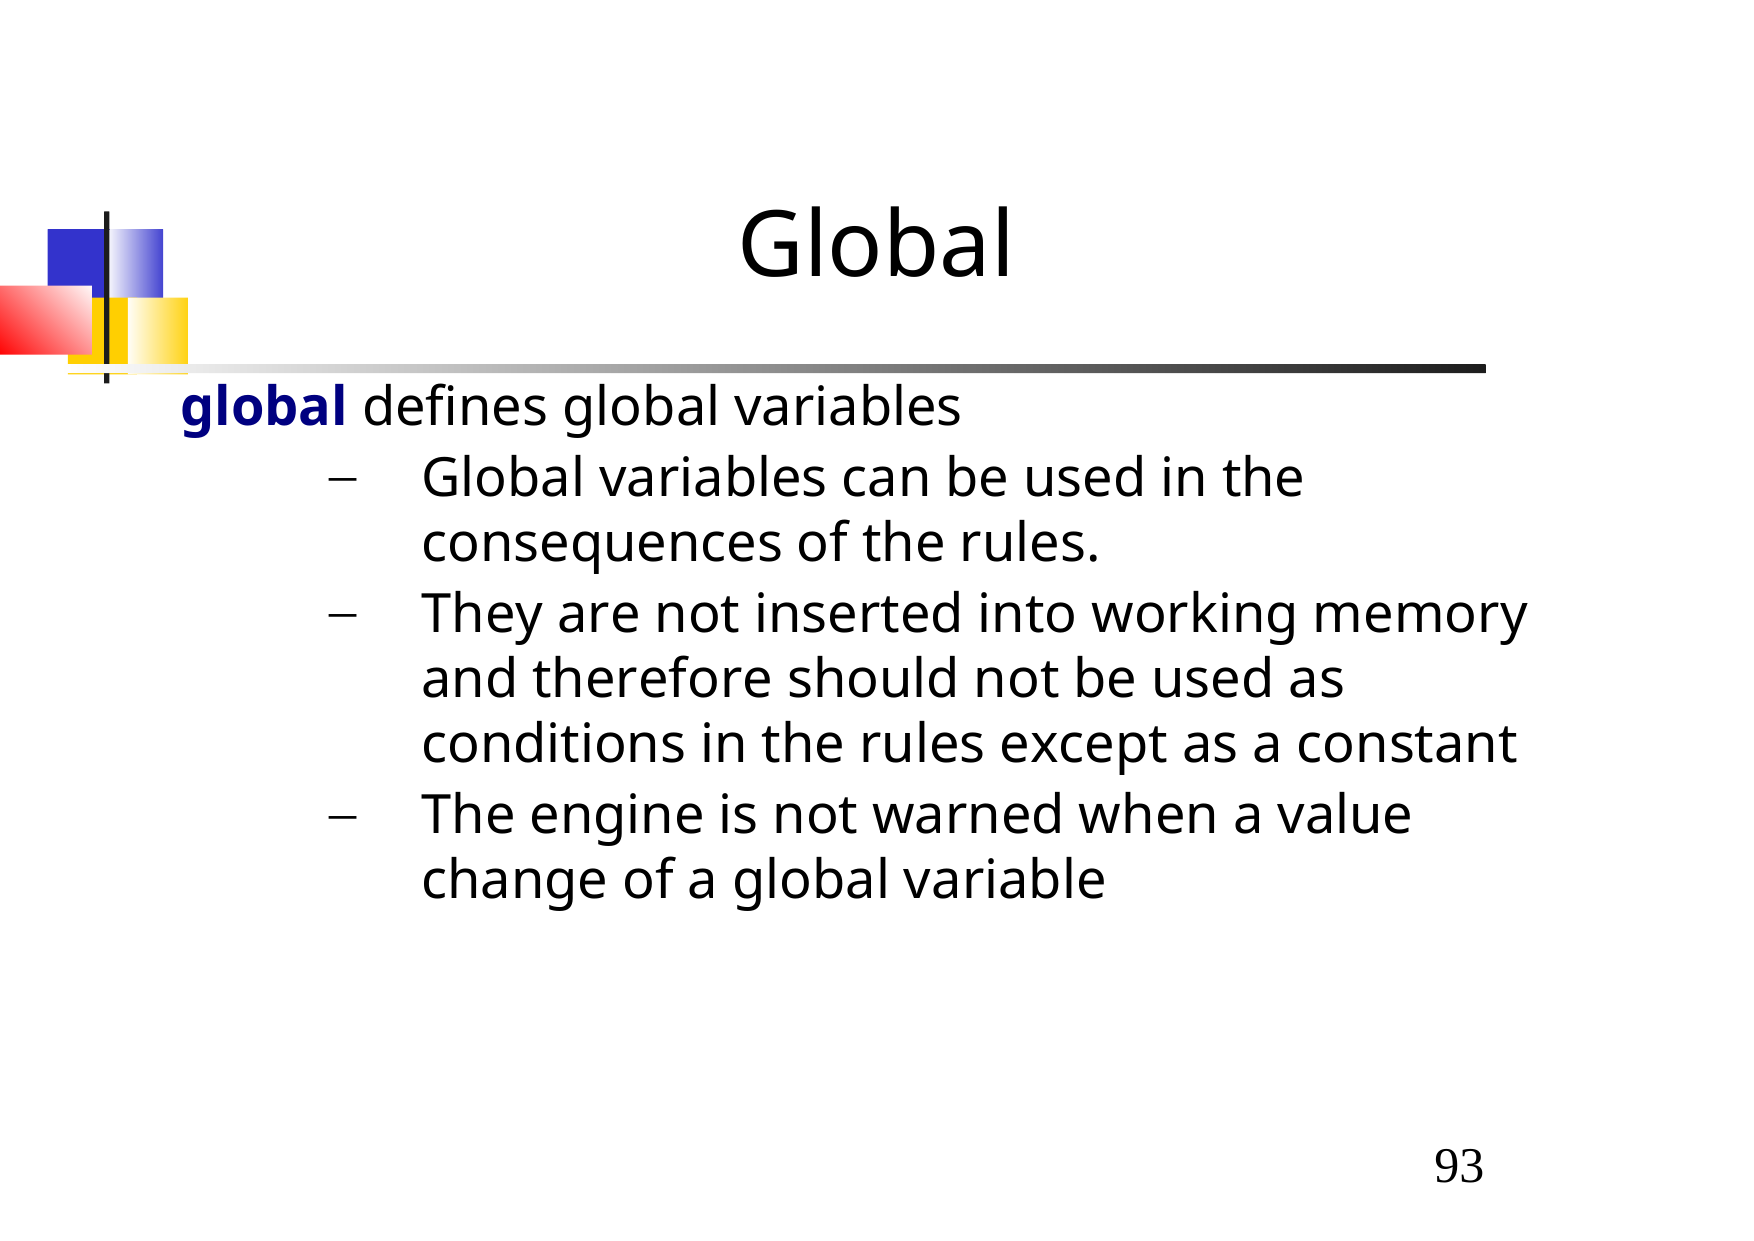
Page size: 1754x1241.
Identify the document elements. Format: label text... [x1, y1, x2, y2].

list global defines global variables Global variables can be used in the consequences of the rules. They are not inserted into working memory and therefore should not be used as conditions in the rules except as a constant The engine is not warned when a value change of a global variable [179, 371, 1574, 1076]
title Global [179, 147, 1574, 344]
